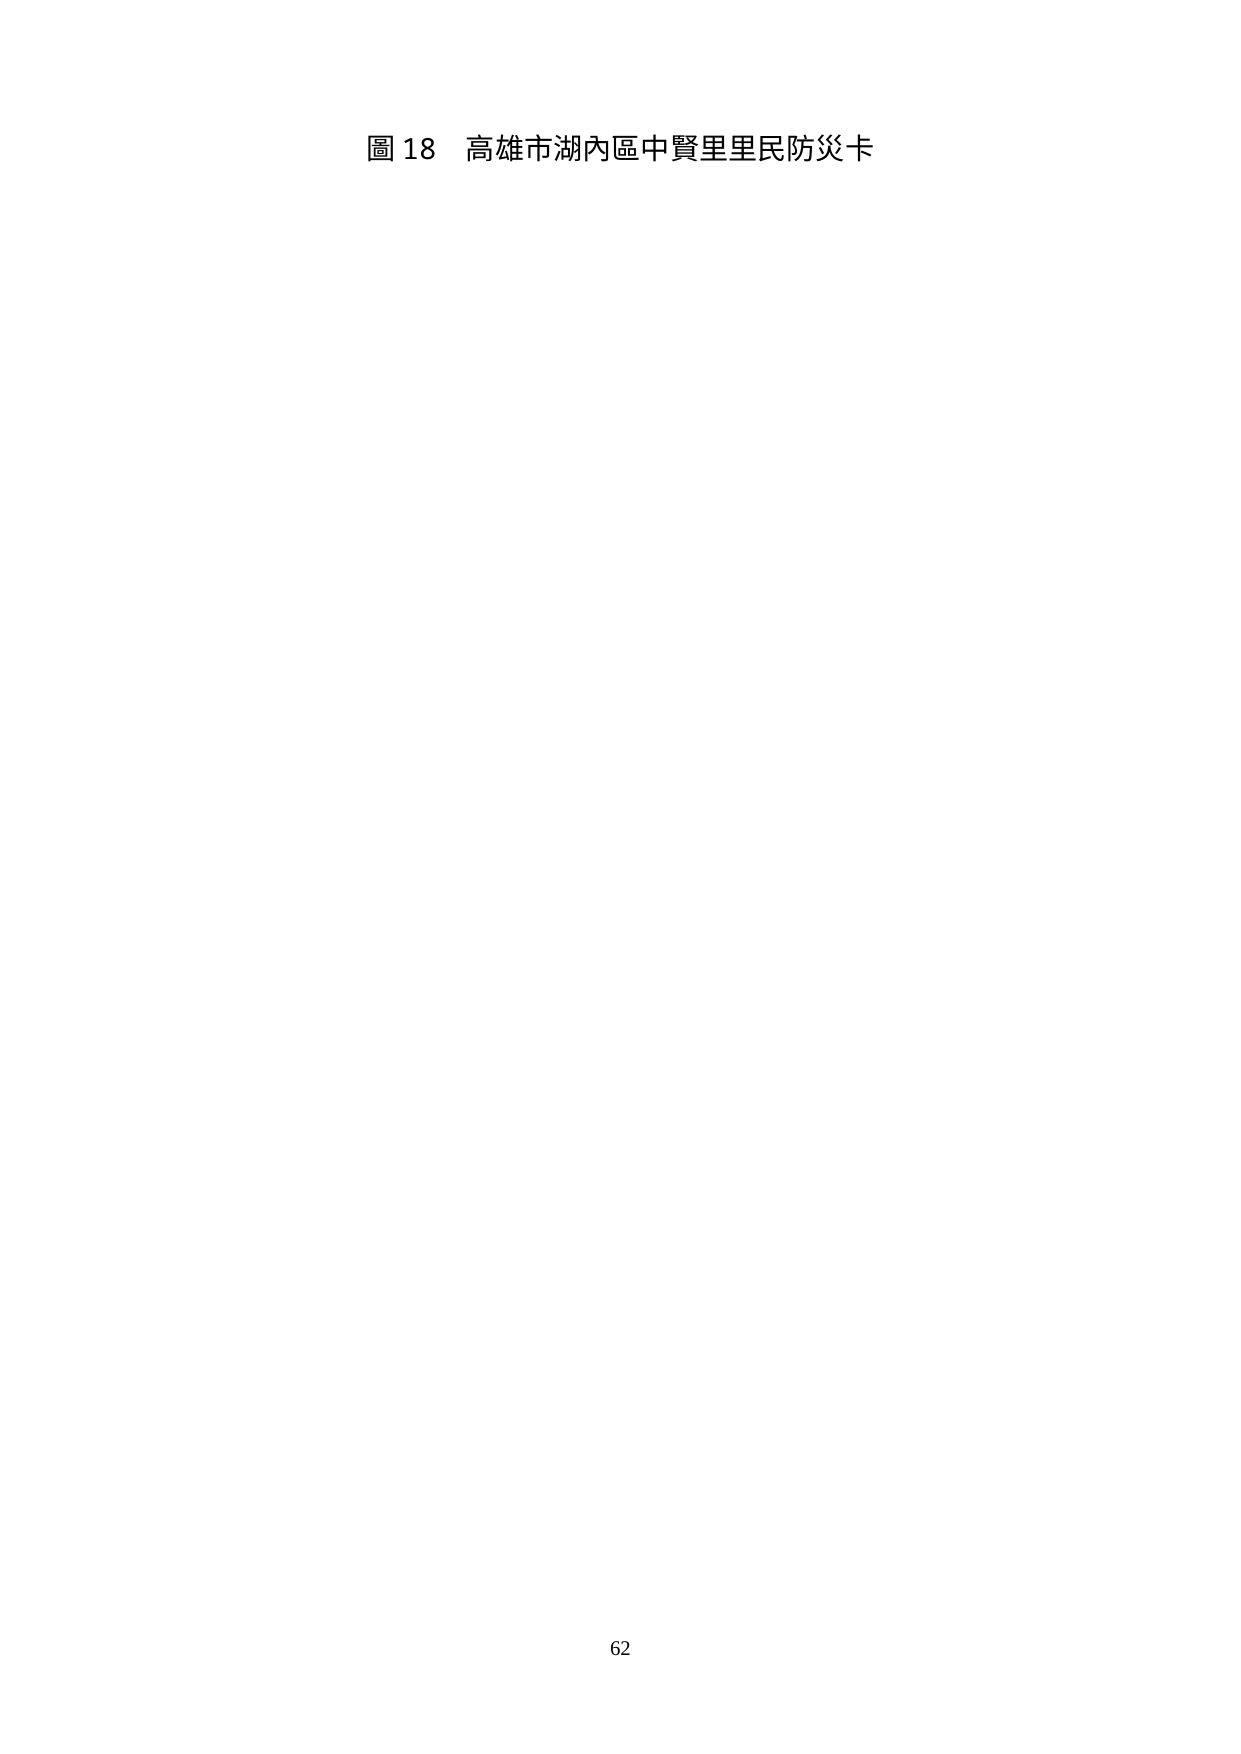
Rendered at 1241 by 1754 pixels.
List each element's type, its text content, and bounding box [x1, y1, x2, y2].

text 圖18 高雄市湖內區中賢里里民防災卡 [118, 118, 1122, 170]
